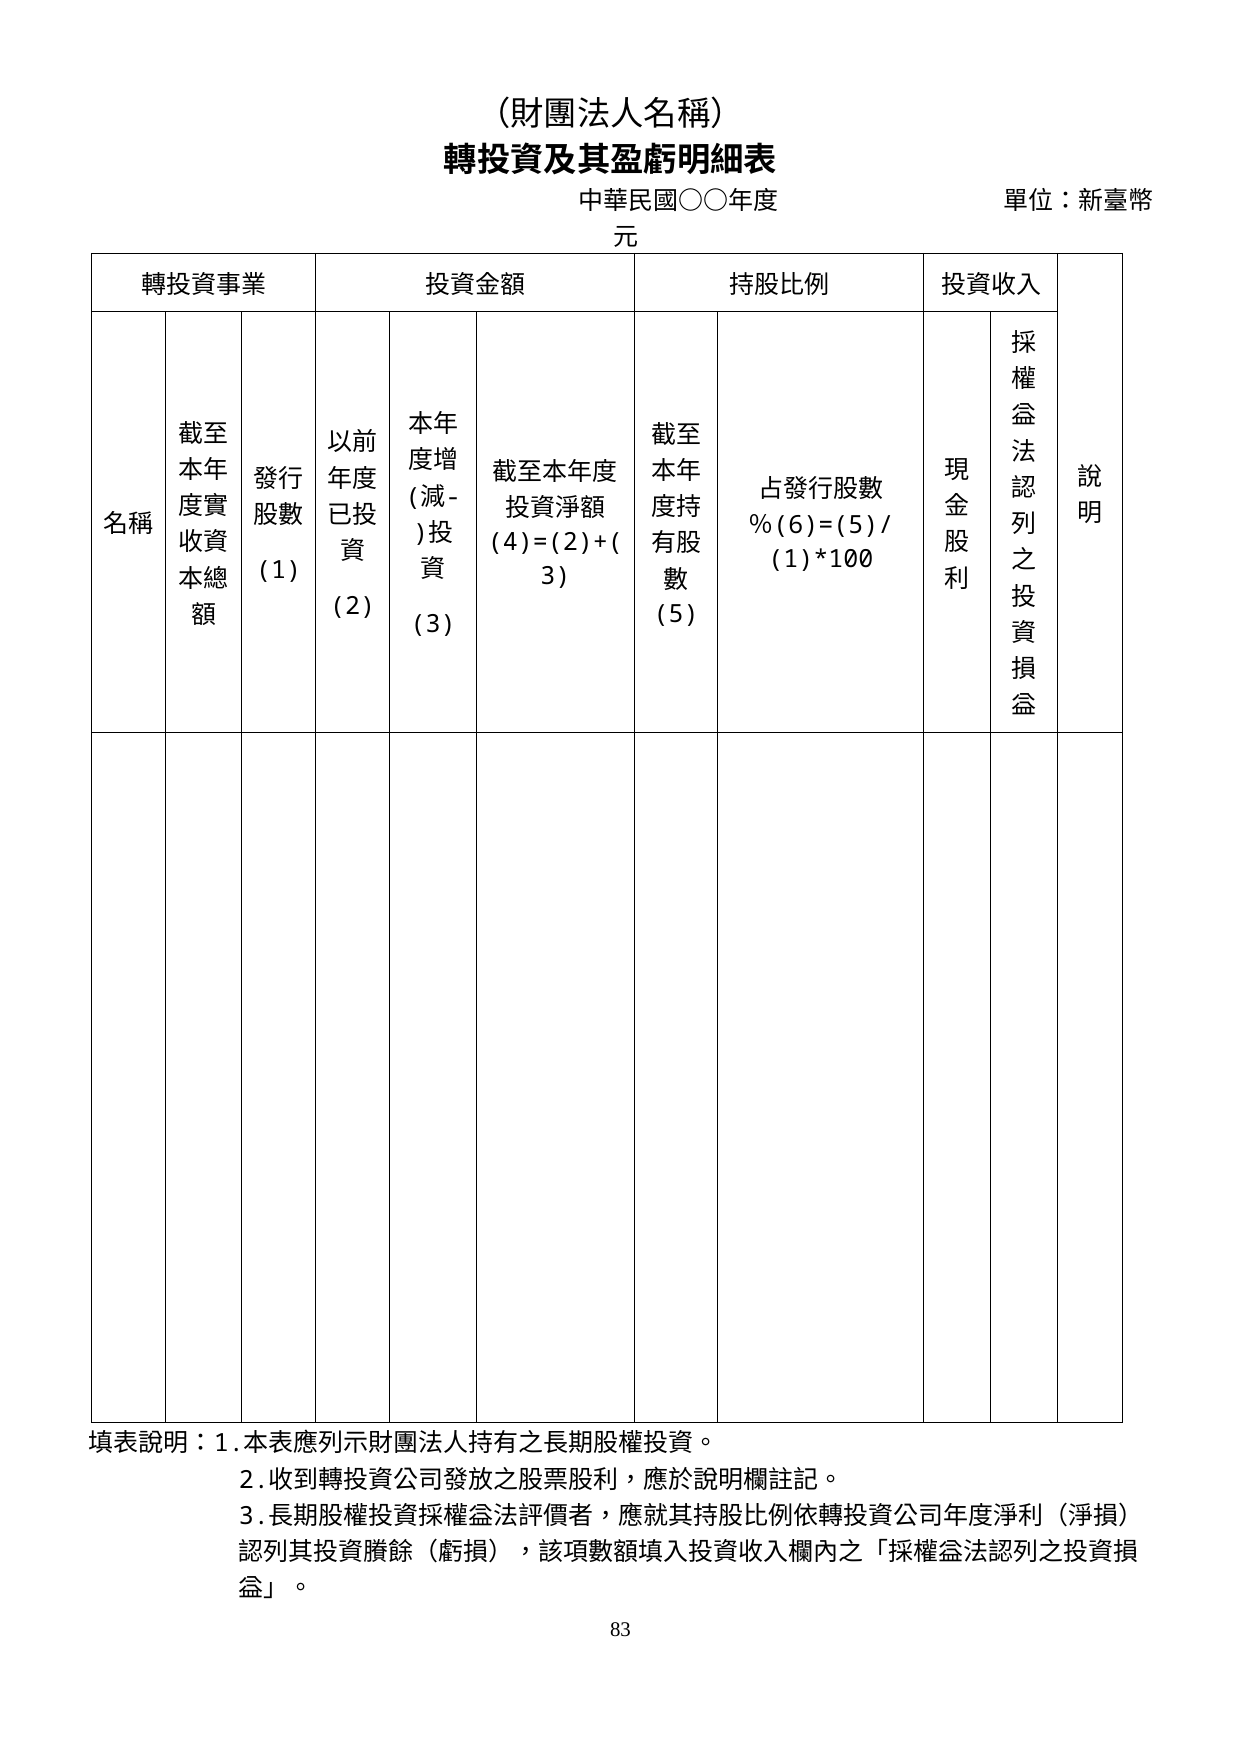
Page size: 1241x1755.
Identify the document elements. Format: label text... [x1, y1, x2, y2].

table_cell [924, 733, 990, 1422]
table_cell 名稱 [92, 312, 165, 732]
table_cell 占發行股數％(6)=(5)/(1)*100 [718, 312, 923, 732]
table_cell [316, 733, 389, 1422]
table_cell [635, 733, 717, 1422]
table_cell 現金股利 [924, 312, 990, 732]
table_cell 說明 [1058, 254, 1122, 732]
table_cell [1123, 311, 1129, 732]
table_cell 截至本年度投資淨額(4)=(2)+(3) [477, 312, 634, 732]
table_cell 截至本年度持有股數(5) [635, 312, 717, 732]
table_cell 持股比例 [635, 254, 923, 311]
table_cell [718, 733, 923, 1422]
text 2.收到轉投資公司發放之股票股利，應於說明欄註記。 [89, 1459, 1152, 1495]
text 3.長期股權投資採權益法評價者，應就其持股比例依轉投資公司年度淨利（淨損）認列其投資賸餘（虧損），該項數額填入投資收入欄內之「採權益法認列之投資損益」。 [89, 1495, 1152, 1604]
table_cell 以前年度已投資 (2) [316, 312, 389, 732]
table_cell [92, 733, 165, 1422]
table_cell 截至本年度實收資本總額 [166, 312, 241, 732]
table_cell [1123, 253, 1129, 311]
table_cell [242, 733, 315, 1422]
table_cell 轉投資事業 [92, 254, 315, 311]
table_cell [166, 733, 241, 1422]
table_header 附表2-10 （財團法人名稱） 轉投資及其盈虧明細表 中華民國○○年度 單位：新臺幣元 [92, 89, 1129, 253]
table_cell [390, 733, 476, 1422]
table_cell [1123, 732, 1129, 1422]
text 填表說明：1.本表應列示財團法人持有之長期股權投資。 [89, 1423, 1152, 1459]
table_cell [477, 733, 634, 1422]
table_cell 採權益法認列之投資損益 [991, 312, 1057, 732]
table_cell [991, 733, 1057, 1422]
table_cell 本年度增(減-)投資 (3) [390, 312, 476, 732]
table_cell 投資金額 [316, 254, 634, 311]
table_cell [1058, 733, 1122, 1422]
table_cell 投資收入 [924, 254, 1057, 311]
table_cell 發行股數 (1) [242, 312, 315, 732]
